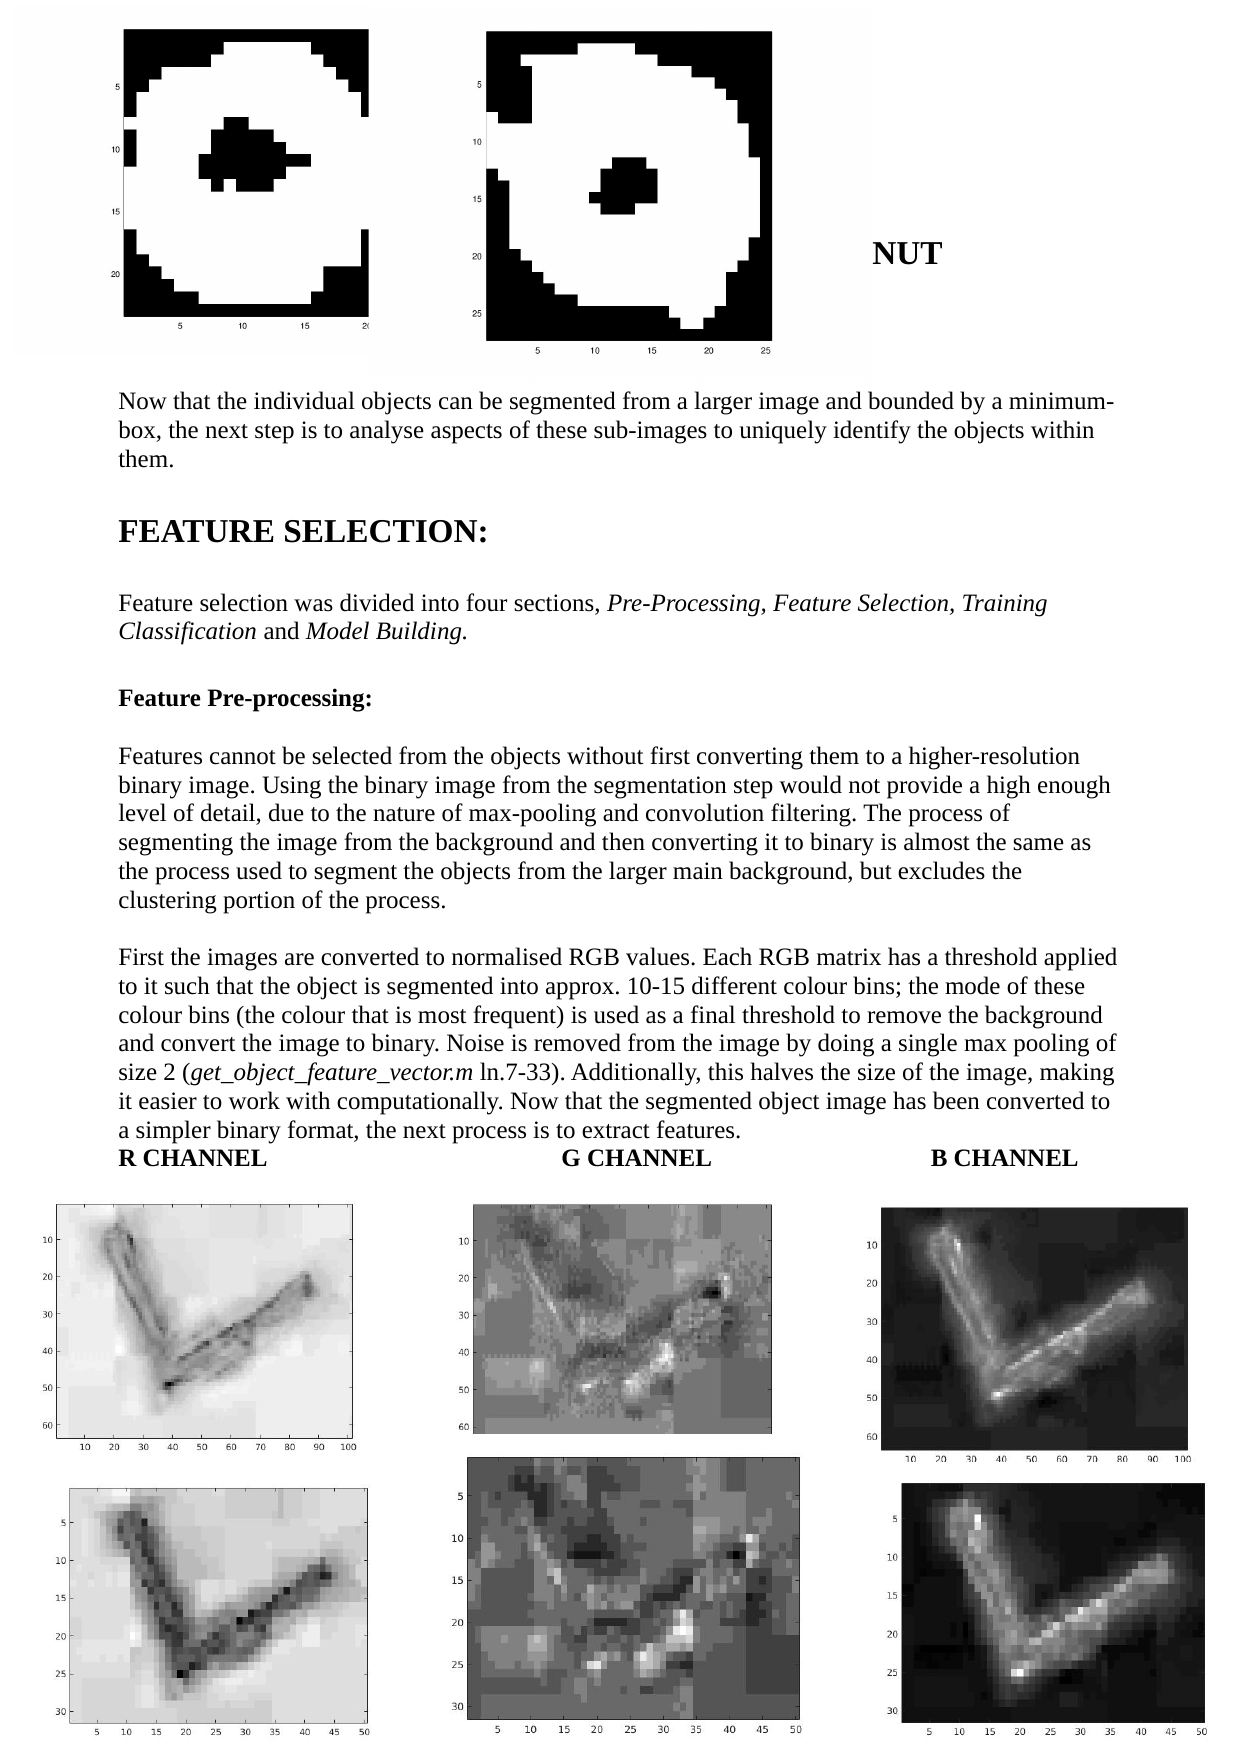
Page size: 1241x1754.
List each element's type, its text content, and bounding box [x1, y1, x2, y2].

text R CHANNEL G CHANNEL B CHANNEL [118, 1143, 1122, 1172]
text NUT [872, 233, 1122, 271]
picture [12, 4, 872, 382]
picture [7, 1183, 403, 1754]
text Features cannot be selected from the objects without first converting them to a higher-resolution binary image. Using the binary image from the segmentation step would not provide a high enough level of detail, due to the nature of max-pooling and convolution filtering. The process of segmenting the image from the background and then converting it to binary is almost the same as the process used to segment the objects from the larger main background, but excludes the clustering portion of the process. [118, 741, 1122, 913]
picture [412, 1183, 1240, 1754]
text Now that the individual objects can be segmented from a larger image and bounded by a minimum-box, the next step is to analyse aspects of these sub-images to uniquely identify the objects within them. [118, 386, 1122, 473]
text First the images are converted to normalised RGB values. Each RGB matrix has a threshold applied to it such that the object is segmented into approx. 10-15 different colour bins; the mode of these colour bins (the colour that is most frequent) is used as a final threshold to remove the background and convert the image to binary. Noise is removed from the image by doing a single max pooling of size 2 (get_object_feature_vector.m ln.7-33). Additionally, this halves the size of the image, making it easier to work with computationally. Now that the segmented object image has been converted to a simpler binary format, the next process is to extract features. [118, 942, 1122, 1143]
text Feature selection was divided into four sections, Pre-Processing, Feature Selection, Training Classification and Model Building. [118, 588, 1122, 645]
text FEATURE SELECTION: [118, 511, 1122, 549]
text Feature Pre-processing: [118, 683, 1122, 712]
